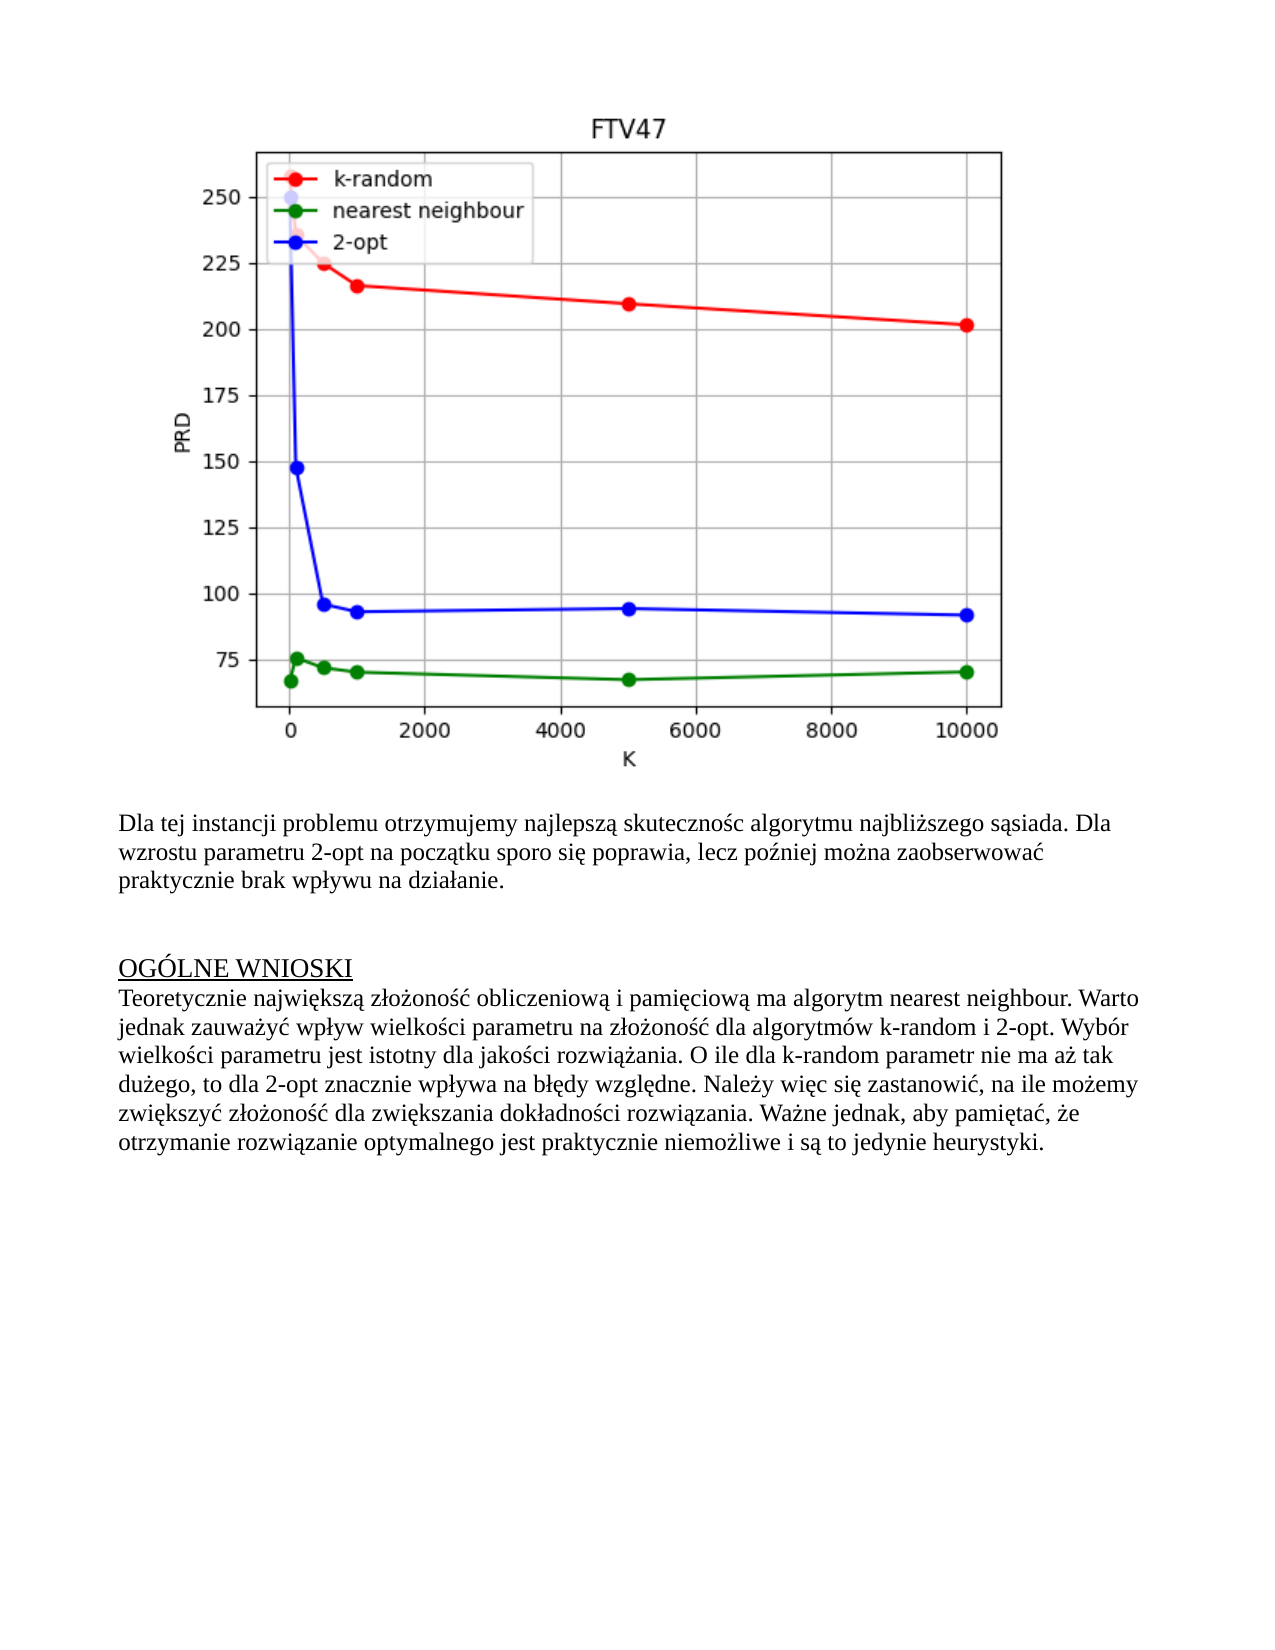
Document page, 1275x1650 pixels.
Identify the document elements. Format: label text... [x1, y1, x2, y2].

picture [136, 65, 1097, 786]
text Teoretycznie największą złożoność obliczeniową i pamięciową ma algorytm nearest neighbour. Warto jednak zauważyć wpływ wielkości parametru na złożoność dla algorytmów k-random i 2-opt. Wybór wielkości parametru jest istotny dla jakości rozwiążania. O ile dla k-random parametr nie ma aż tak dużego, to dla 2-opt znacznie wpływa na błędy względne. Należy więc się zastanowić, na ile możemy zwiększyć złożoność dla zwiększania dokładności rozwiązania. Ważne jednak, aby pamiętać, że otrzymanie rozwiązanie optymalnego jest praktycznie niemożliwe i są to jedynie heurystyki. [118, 983, 1157, 1156]
text Dla tej instancji problemu otrzymujemy najlepszą skutecznośc algorytmu najbliższego sąsiada. Dla wzrostu parametru 2-opt na początku sporo się poprawia, lecz poźniej można zaobserwować praktycznie brak wpływu na działanie. [118, 808, 1157, 894]
text OGÓLNE WNIOSKI [118, 952, 1157, 983]
